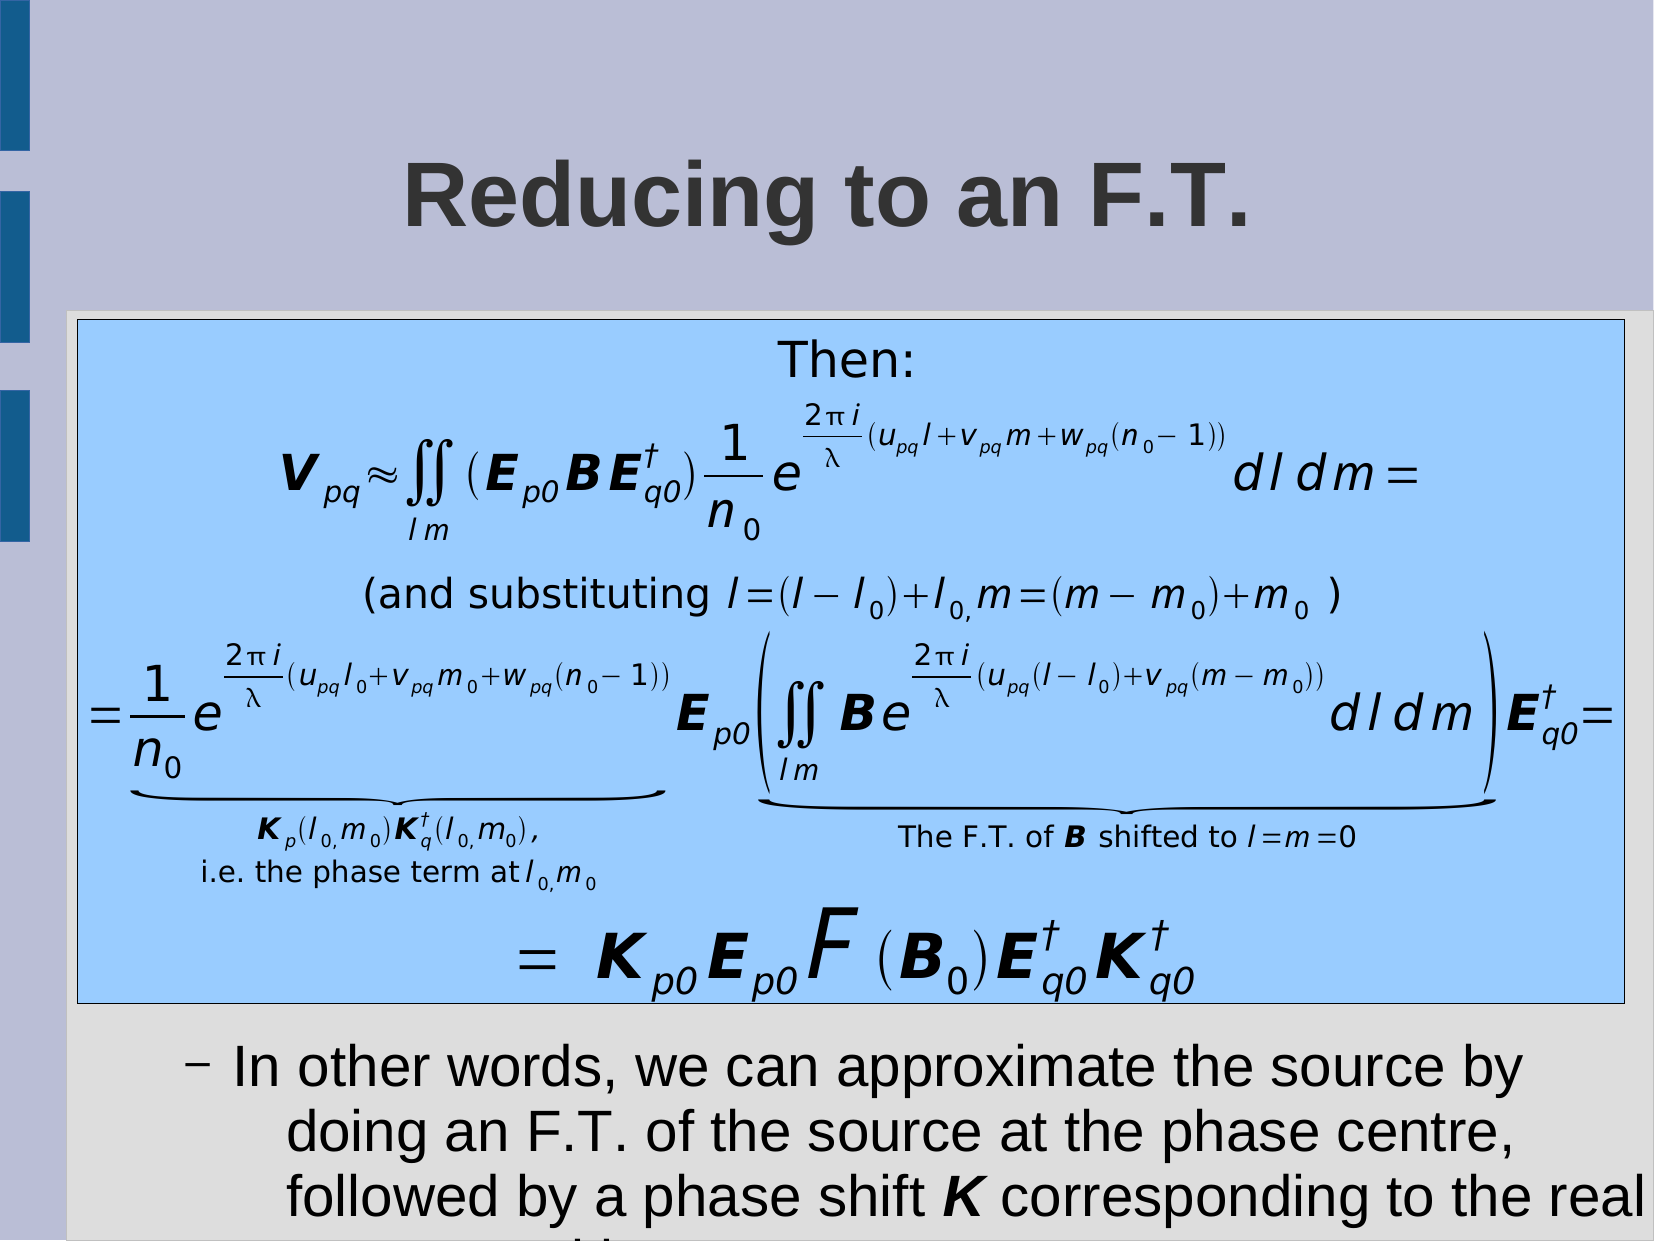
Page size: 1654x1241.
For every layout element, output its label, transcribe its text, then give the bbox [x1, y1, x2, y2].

title Reducing to an F.T. [121, 91, 1534, 299]
chart [77, 319, 1625, 1004]
text_box In other words, we can approximate the source by doing an F.T. of the source at the phase centre, followed by a phase shift K corresponding to the real source position. [73, 1033, 1654, 1229]
